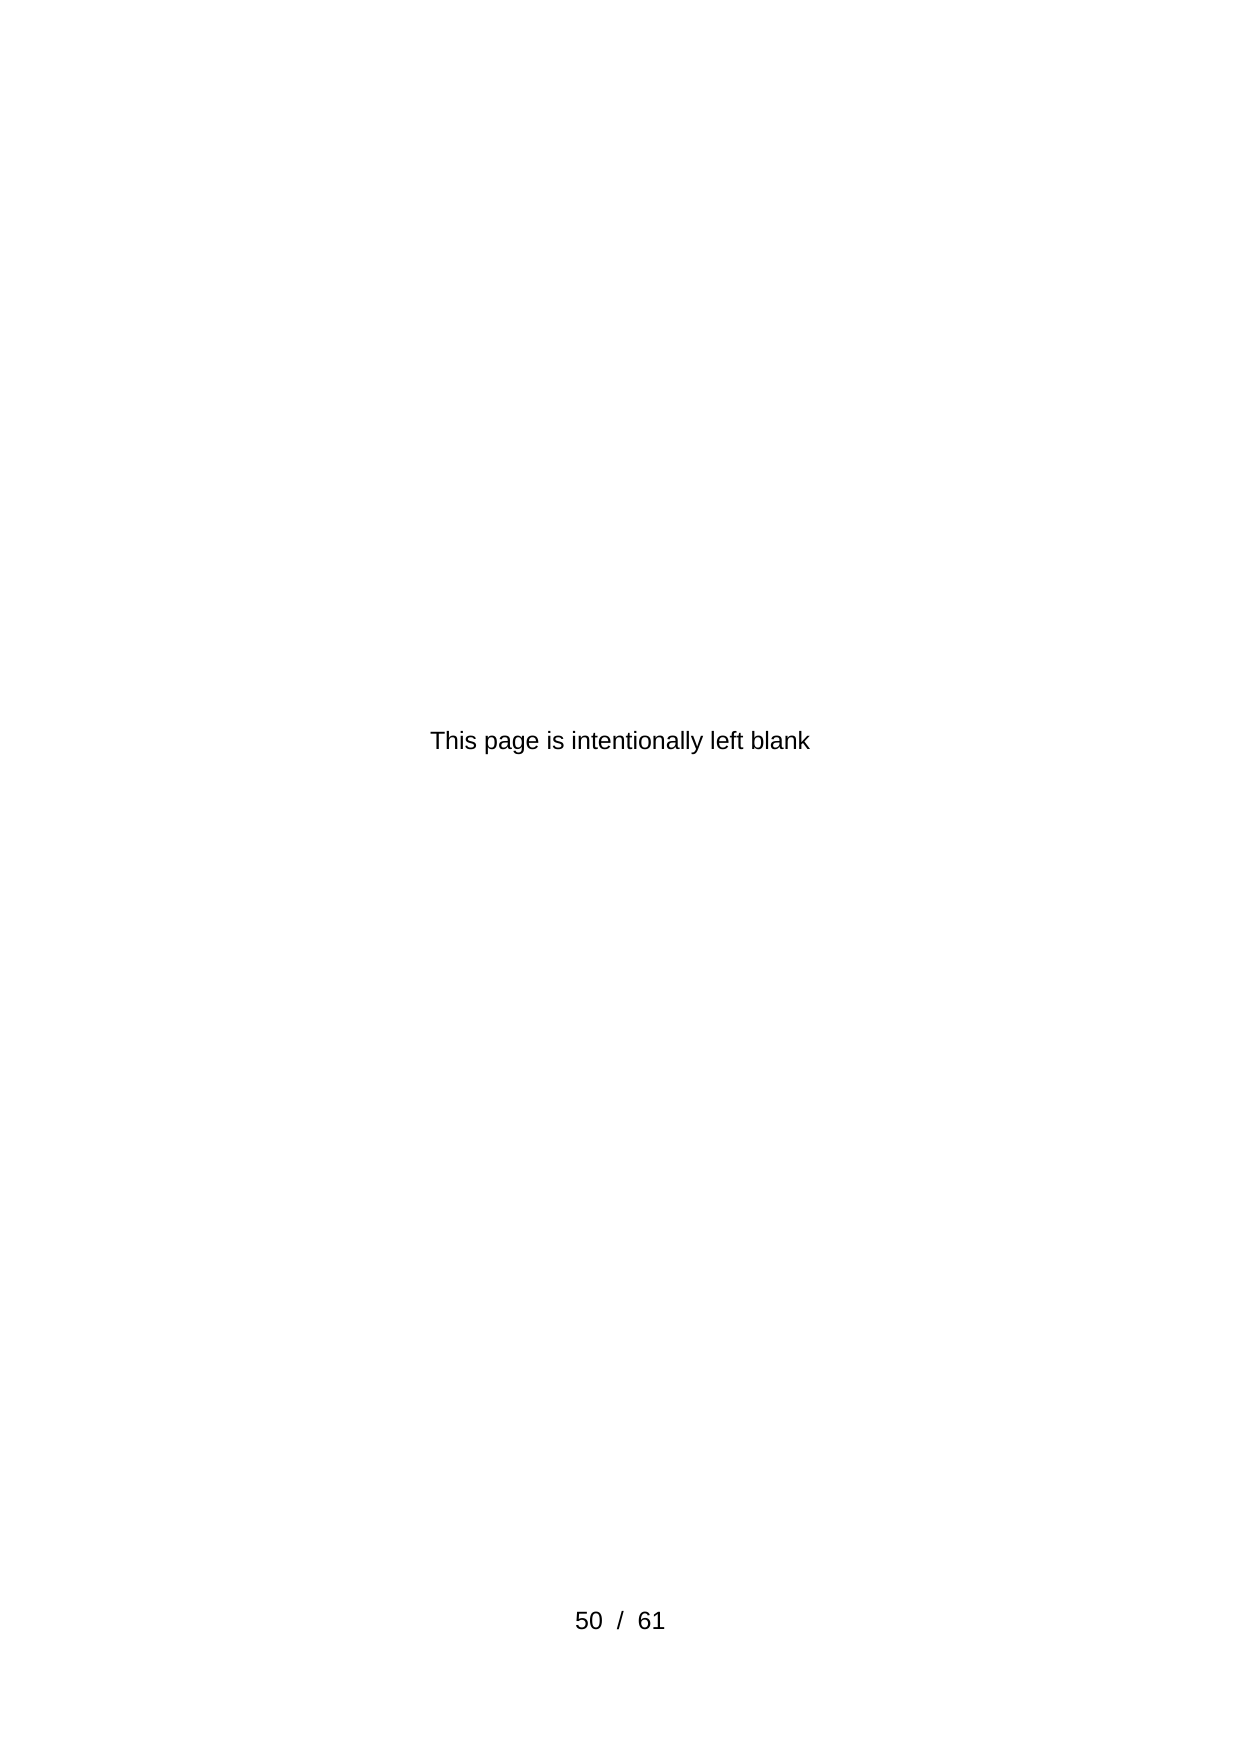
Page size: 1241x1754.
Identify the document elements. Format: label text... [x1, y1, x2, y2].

text This page is intentionally left blank [118, 726, 1122, 755]
